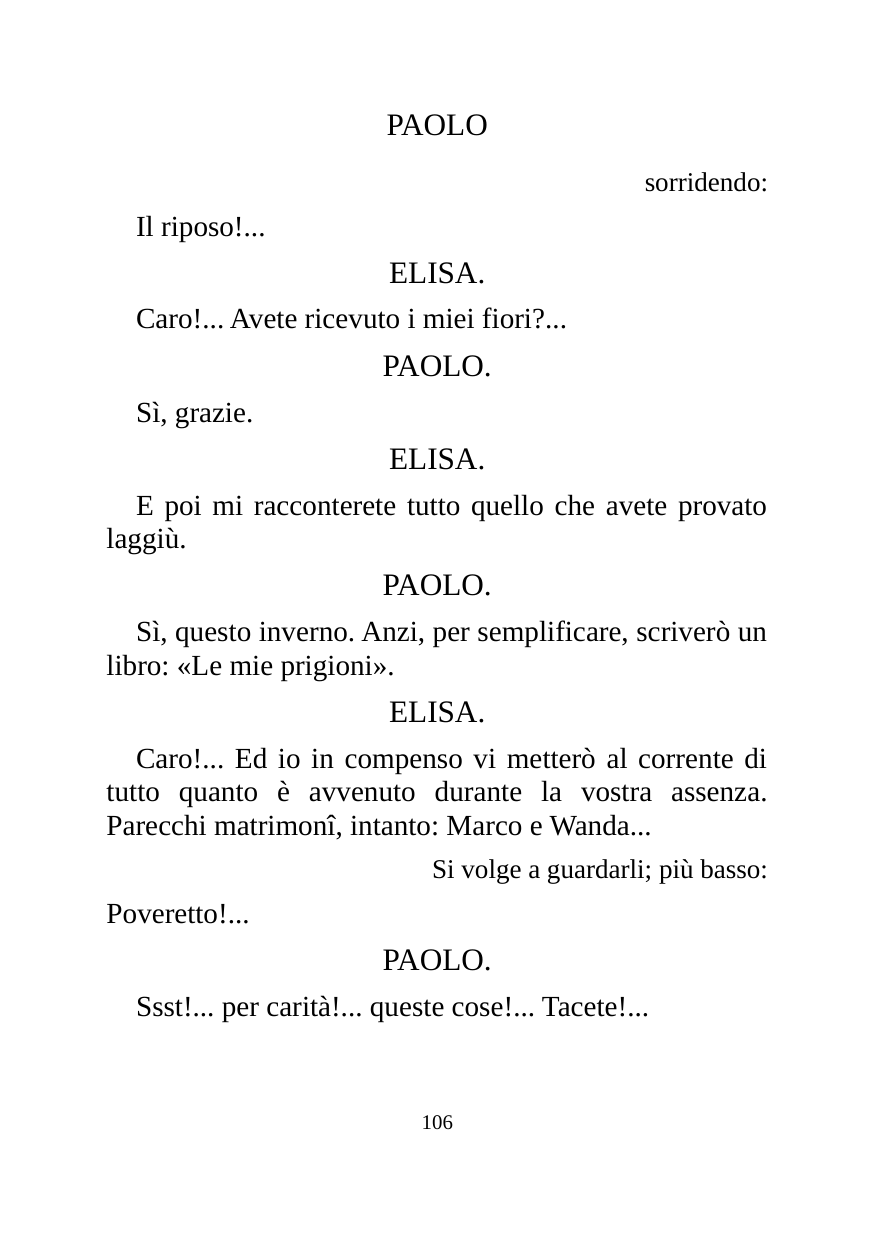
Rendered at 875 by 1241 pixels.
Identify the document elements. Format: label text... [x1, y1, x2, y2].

text Caro!... Ed io in compenso vi metterò al corrente di tutto quanto è avvenuto durante la vostra assenza. Parecchi matrimonî, intanto: Marco e Wanda... [106, 741, 768, 841]
text Sì, questo inverno. Anzi, per semplificare, scriverò un libro: «Le mie prigioni». [106, 614, 768, 681]
text ELISA. [106, 254, 768, 290]
text Caro!... Avete ricevuto i miei fiori?... [106, 302, 768, 335]
text Ssst!... per carità!... queste cose!... Tacete!... [106, 989, 768, 1023]
text Si volge a guardarli; più basso: [402, 853, 768, 884]
text sorridendo: [402, 166, 768, 197]
text E poi mi racconterete tutto quello che avete provato laggiù. [106, 488, 768, 555]
text Poveretto!... [106, 896, 768, 930]
text Sì, grazie. [106, 395, 768, 428]
text PAOLO. [106, 347, 768, 383]
text PAOLO. [106, 941, 768, 977]
text Il riposo!... [106, 209, 768, 242]
text PAOLO. [106, 567, 768, 602]
text PAOLO [106, 106, 768, 142]
text ELISA. [106, 693, 768, 729]
text ELISA. [106, 440, 768, 476]
